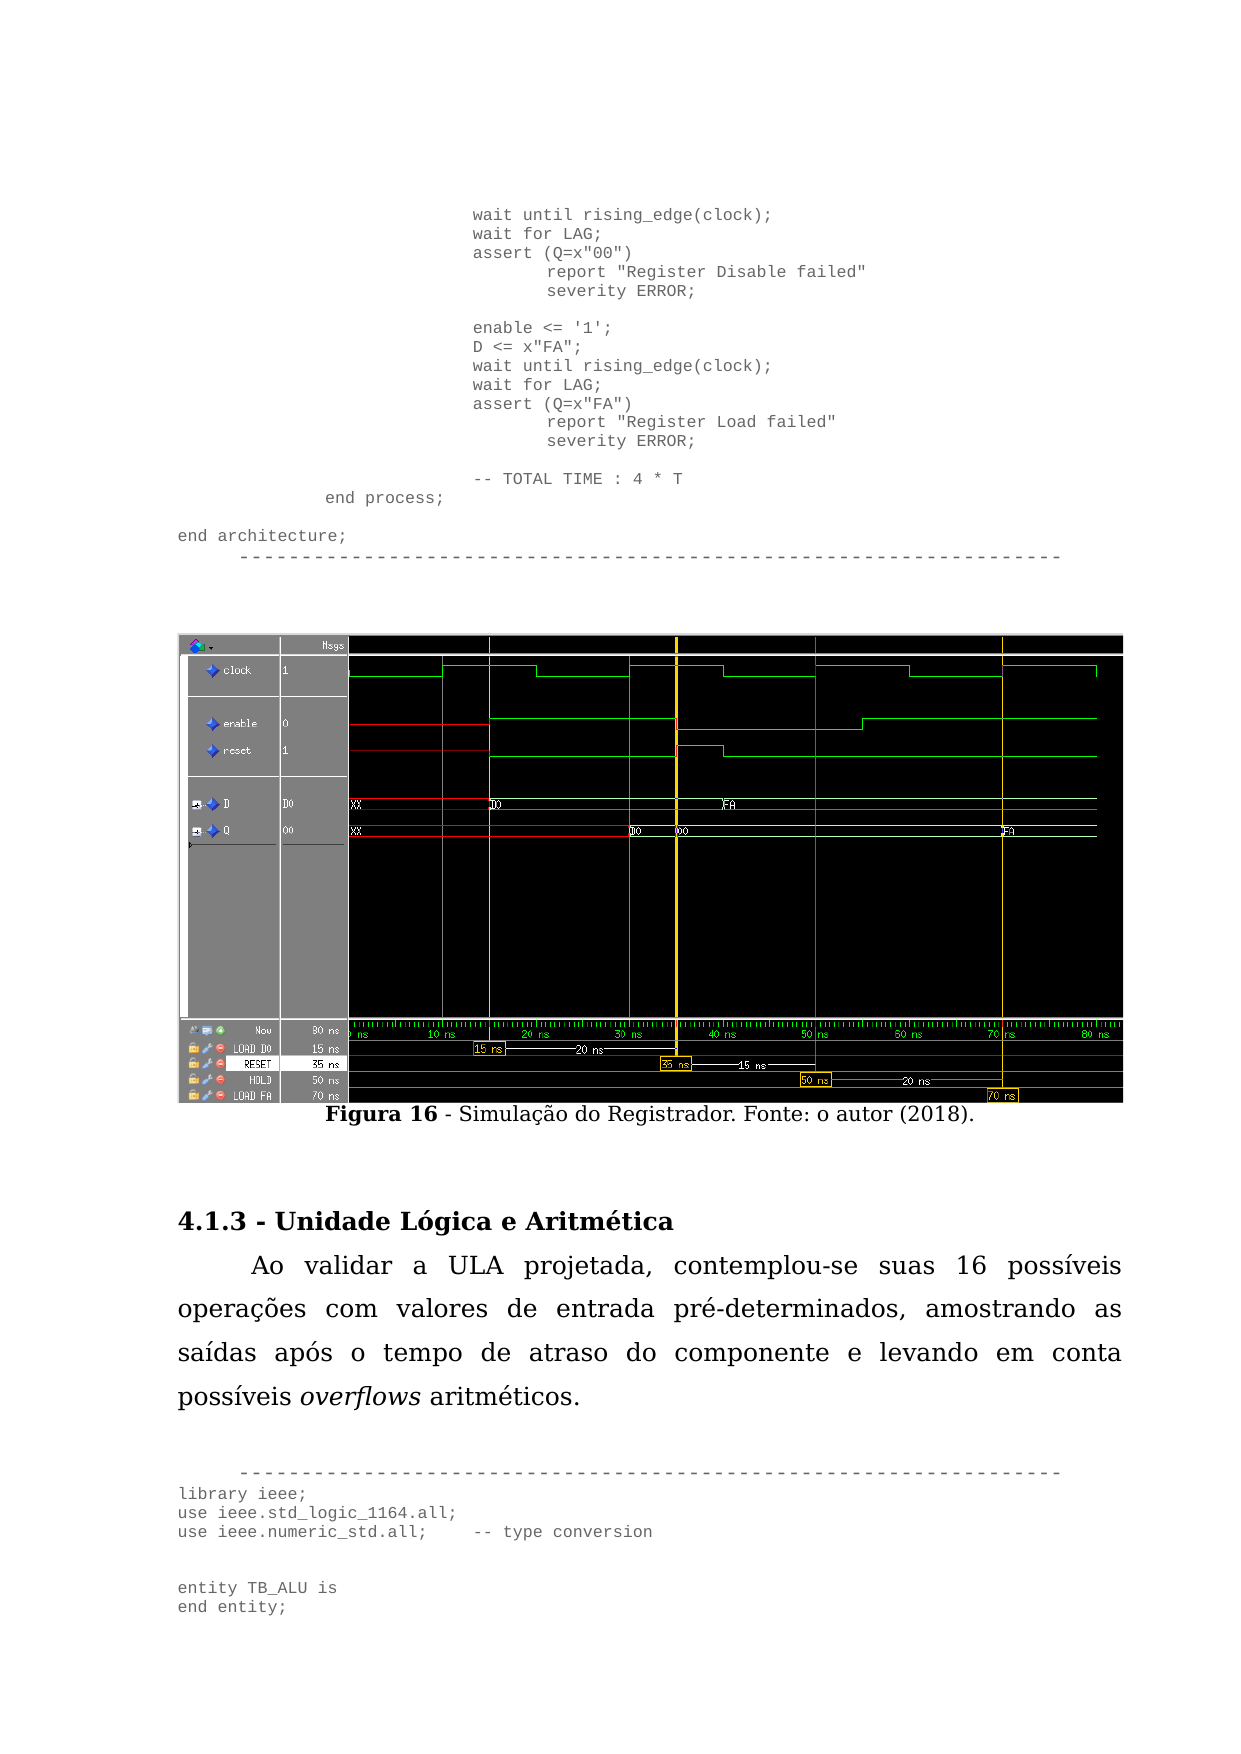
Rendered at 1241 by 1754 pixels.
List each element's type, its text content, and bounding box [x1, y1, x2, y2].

text ------------------------------------------------------------------ [177, 1462, 1123, 1486]
text library ieee; [177, 1486, 1123, 1505]
text wait until rising_edge(clock); [177, 357, 1123, 376]
text assert (Q=x"FA") [177, 395, 1123, 414]
text ------------------------------------------------------------------ [177, 546, 1123, 570]
text end architecture; [177, 527, 1123, 546]
text Ao validar a ULA projetada, contemplou-se suas 16 possíveis operações com valores de entrada pré-determinados, amostrando as saídas após o tempo de atraso do componente e levando em conta possíveis overflows aritméticos. [177, 1251, 1123, 1411]
text -- TOTAL TIME : 4 * T [177, 471, 1123, 489]
text wait for LAG; [177, 226, 1123, 244]
text Figura 16 - Simulação do Registrador. Fonte: o autor (2018). [177, 1103, 1123, 1127]
text use ieee.numeric_std.all; -- type conversion [177, 1523, 1123, 1542]
text entity TB_ALU is [177, 1580, 1123, 1599]
text use ieee.std_logic_1164.all; [177, 1505, 1123, 1523]
text report "Register Disable failed" [177, 263, 1123, 282]
text end process; [177, 489, 1123, 508]
text 4.1.3 - Unidade Lógica e Aritmética [177, 1207, 1123, 1236]
text severity ERROR; [177, 282, 1123, 301]
text assert (Q=x"00") [177, 244, 1123, 263]
text wait for LAG; [177, 376, 1123, 395]
text D <= x"FA"; [177, 339, 1123, 357]
text end entity; [177, 1599, 1123, 1618]
text report "Register Load failed" [177, 414, 1123, 433]
text enable <= '1'; [177, 320, 1123, 339]
text wait until rising_edge(clock); [177, 207, 1123, 226]
picture [177, 633, 1124, 1103]
text severity ERROR; [177, 433, 1123, 452]
